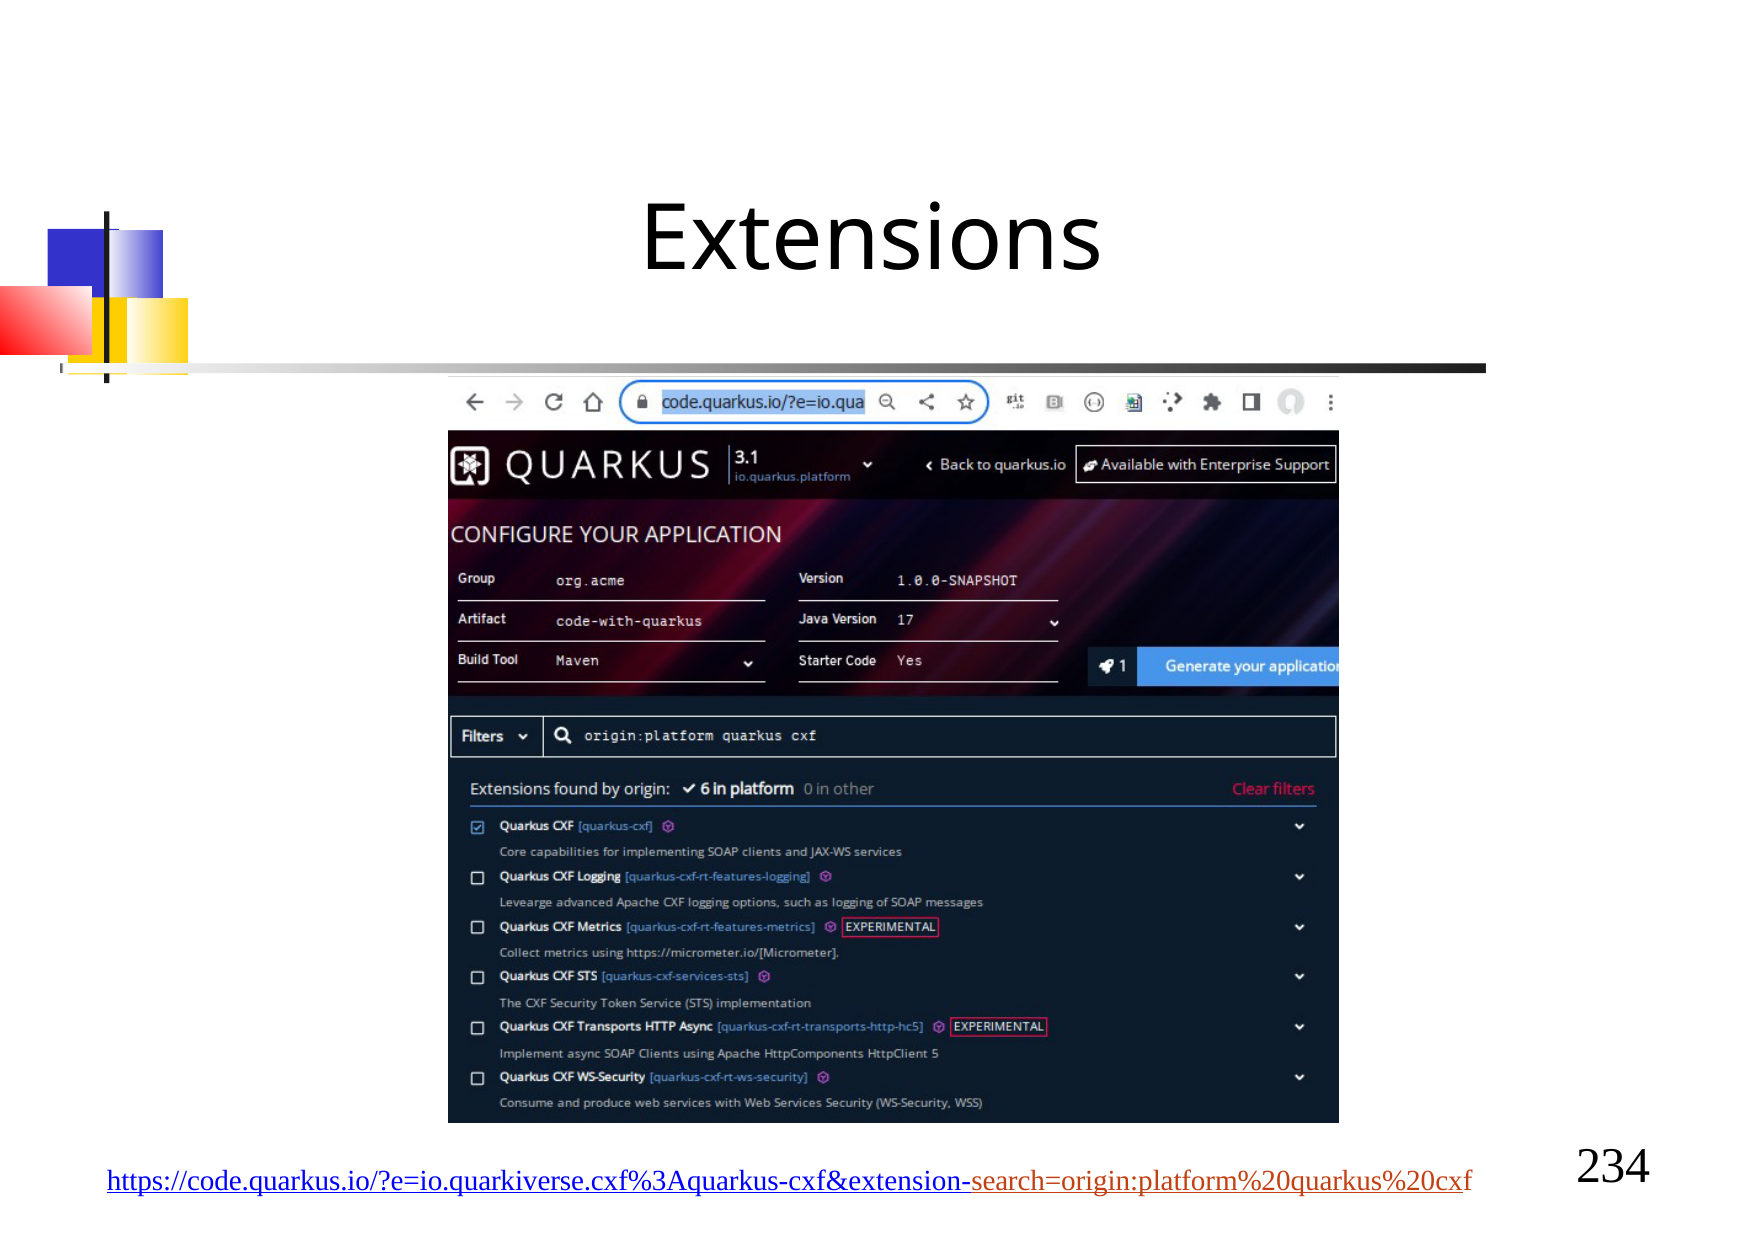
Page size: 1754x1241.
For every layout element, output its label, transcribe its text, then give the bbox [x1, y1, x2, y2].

text_box 234 [1573, 1130, 1654, 1193]
picture [0, 285, 92, 355]
title Extensions [179, 183, 1564, 393]
text_box https://code.quarkus.io/?e=io.quarkiverse.cxf%3Aquarkus-cxf&extension-search=origin:platform%20quarkus%20cxf [104, 1158, 1495, 1196]
picture [60, 229, 179, 384]
picture [448, 375, 1339, 1123]
